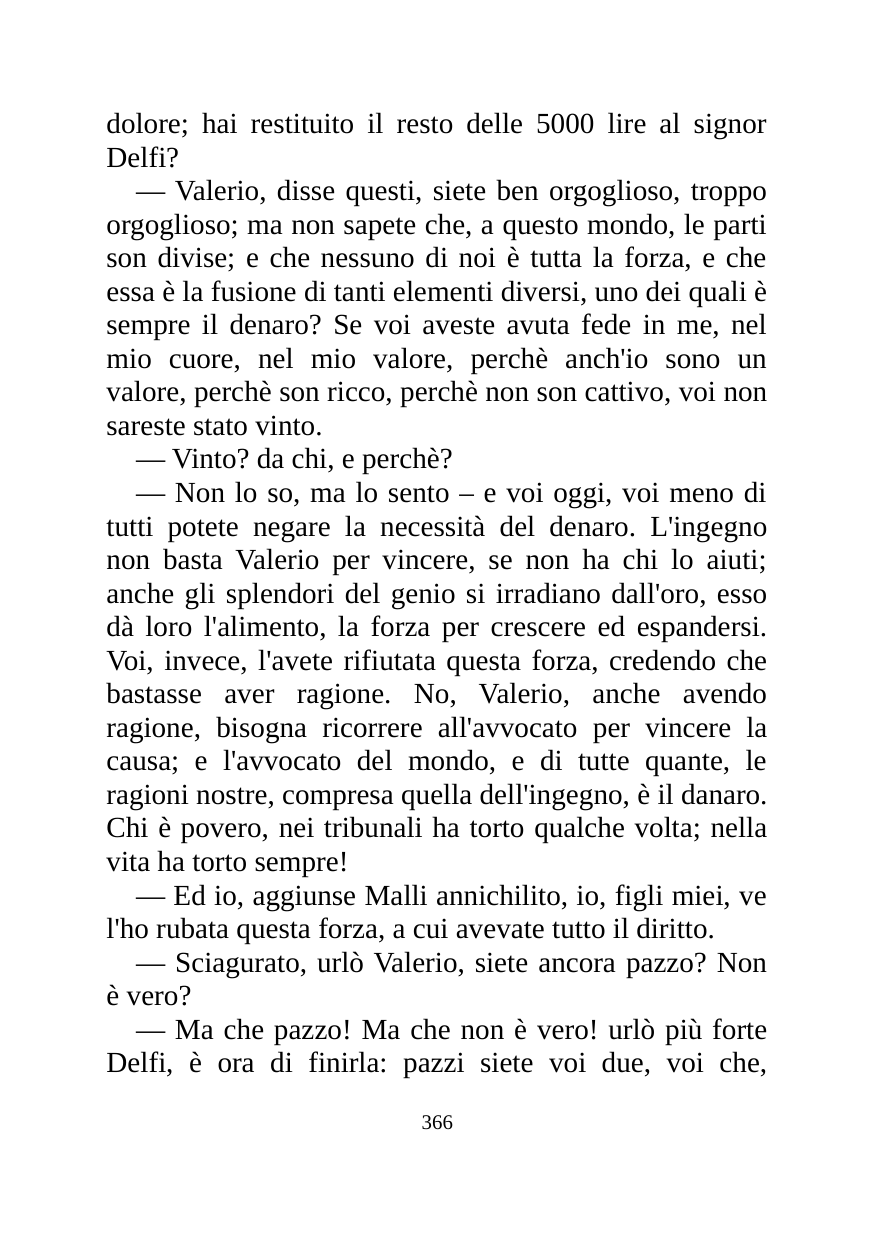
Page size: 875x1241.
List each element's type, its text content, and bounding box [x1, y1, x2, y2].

text — Non lo so, ma lo sento – e voi oggi, voi meno di tutti potete negare la necessità del denaro. L'ingegno non basta Valerio per vincere, se non ha chi lo aiuti; anche gli splendori del genio si irradiano dall'oro, esso dà loro l'alimento, la forza per crescere ed espandersi. Voi, invece, l'avete rifiutata questa forza, credendo che bastasse aver ragione. No, Valerio, anche avendo ragione, bisogna ricorrere all'avvocato per vincere la causa; e l'avvocato del mondo, e di tutte quante, le ragioni nostre, compresa quella dell'ingegno, è il danaro. Chi è povero, nei tribunali ha torto qualche volta; nella vita ha torto sempre! [106, 475, 768, 878]
text — Sciagurato, urlò Valerio, siete ancora pazzo? Non è vero? [106, 945, 768, 1012]
text — Ma che pazzo! Ma che non è vero! urlò più forte Delfi, è ora di finirla: pazzi siete voi due, voi che, [106, 1012, 768, 1079]
text — Ed io, aggiunse Malli annichilito, io, figli miei, ve l'ho rubata questa forza, a cui avevate tutto il diritto. [106, 878, 768, 945]
text — Vinto? da chi, e perchè? [106, 442, 768, 475]
text dolore; hai restituito il resto delle 5000 lire al signor Delfi? [106, 106, 768, 173]
text — Valerio, disse questi, siete ben orgoglioso, troppo orgoglioso; ma non sapete che, a questo mondo, le parti son divise; e che nessuno di noi è tutta la forza, e che essa è la fusione di tanti elementi diversi, uno dei quali è sempre il denaro? Se voi aveste avuta fede in me, nel mio cuore, nel mio valore, perchè anch'io sono un valore, perchè son ricco, perchè non son cattivo, voi non sareste stato vinto. [106, 173, 768, 442]
